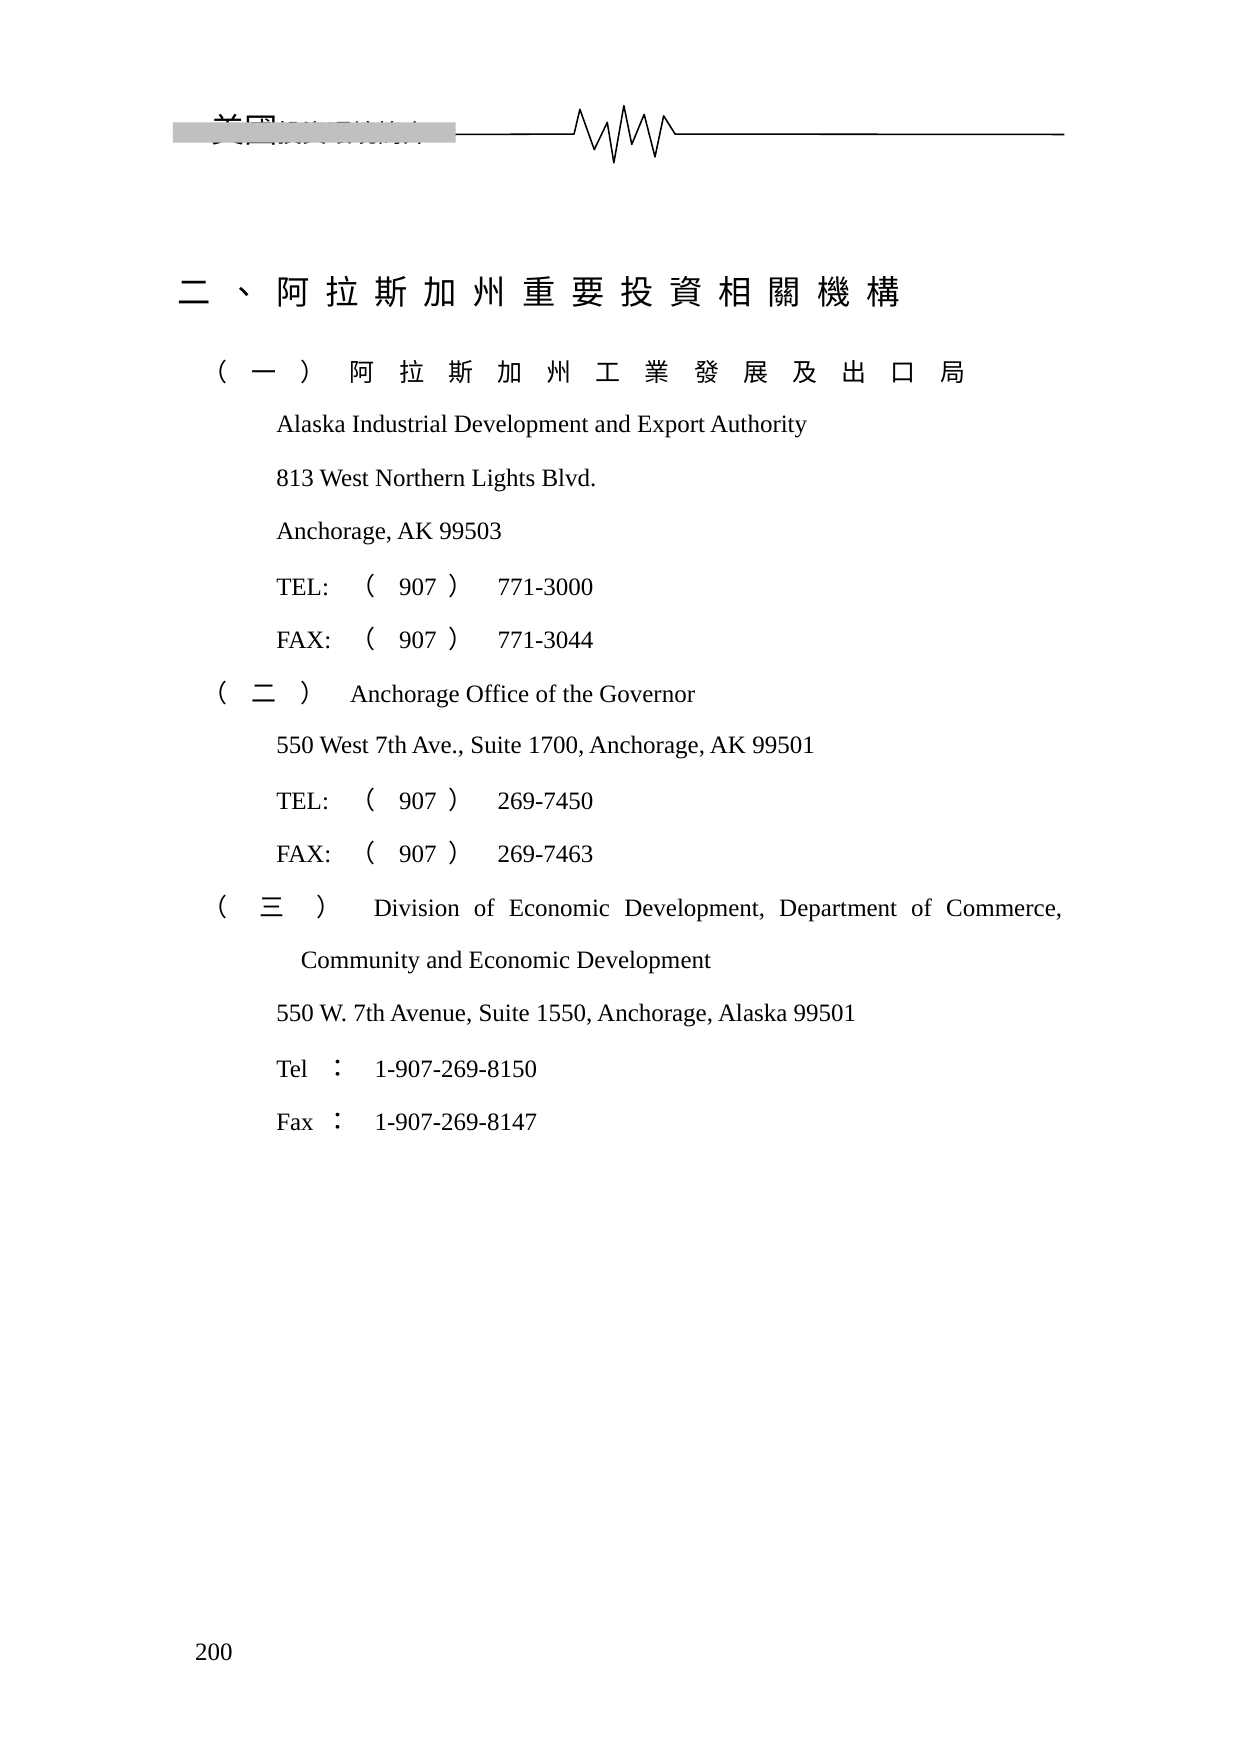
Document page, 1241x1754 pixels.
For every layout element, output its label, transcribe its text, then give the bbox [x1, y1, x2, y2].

text 二、阿拉斯加州重要投資相關機構 [178, 263, 1063, 317]
text FAX:（907）771-3044 [202, 611, 1063, 664]
text Fax：1-907-269-8147 [202, 1093, 1063, 1146]
text （一）阿拉斯加州工業發展及出口局 [202, 343, 1063, 397]
text 550 West 7th Ave., Suite 1700, Anchorage, AK 99501 [202, 718, 1063, 772]
text TEL:（907）771-3000 [202, 557, 1063, 611]
text 550 W. 7th Avenue, Suite 1550, Anchorage, Alaska 99501 [202, 986, 1063, 1039]
text Anchorage, AK 99503 [202, 504, 1063, 557]
text （三）Division of Economic Development, Department of Commerce, Community and Economic Development [202, 879, 1063, 986]
text TEL:（907）269-7450 [202, 772, 1063, 825]
text Tel：1-907-269-8150 [202, 1039, 1063, 1093]
text 813 West Northern Lights Blvd. [202, 450, 1063, 504]
text FAX:（907）269-7463 [202, 825, 1063, 879]
text （二）Anchorage Office of the Governor [202, 664, 1063, 718]
text Alaska Industrial Development and Export Authority [202, 397, 1063, 450]
